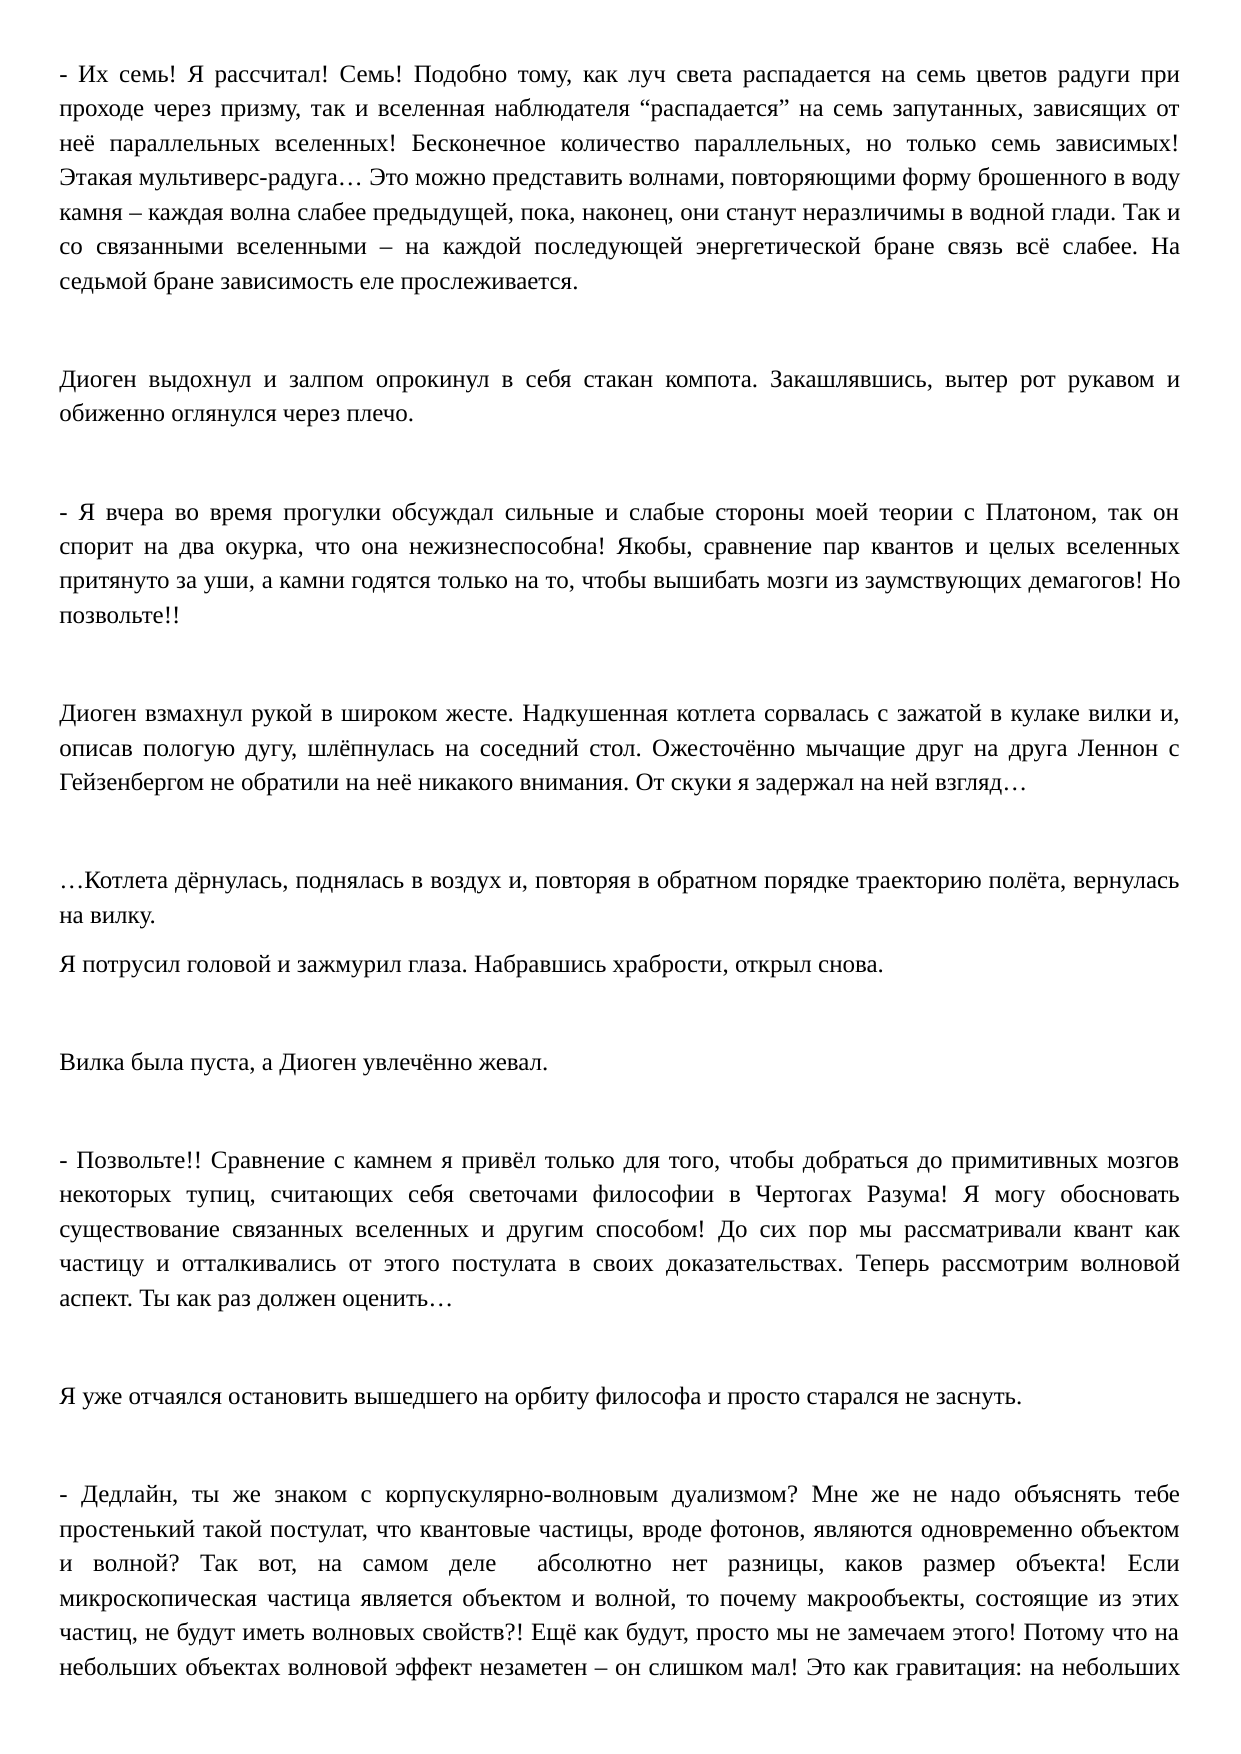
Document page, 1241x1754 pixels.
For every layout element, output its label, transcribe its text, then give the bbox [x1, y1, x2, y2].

text Я потрусил головой и зажмурил глаза. Набравшись храбрости, открыл снова. [59, 949, 1181, 978]
text Вилка была пуста, а Диоген увлечённо жевал. [59, 1047, 1181, 1076]
text - Позвольте!! Сравнение с камнем я привёл только для того, чтобы добраться до примитивных мозгов некоторых тупиц, считающих себя светочами философии в Чертогах Разума! Я могу обосновать существование связанных вселенных и другим способом! До сих пор мы рассматривали квант как частицу и отталкивались от этого постулата в своих доказательствах. Теперь рассмотрим волновой аспект. Ты как раз должен оценить… [59, 1145, 1181, 1312]
text Диоген выдохнул и залпом опрокинул в себя стакан компота. Закашлявшись, вытер рот рукавом и обиженно оглянулся через плечо. [59, 364, 1181, 427]
text - Дедлайн, ты же знаком с корпускулярно-волновым дуализмом? Мне же не надо объяснять тебе простенький такой постулат, что квантовые частицы, вроде фотонов, являются одновременно объектом и волной? Так вот, на самом деле абсолютно нет разницы, каков размер объекта! Если микроскопическая частица является объектом и волной, то почему макрообъекты, состоящие из этих частиц, не будут иметь волновых свойств?! Ещё как будут, просто мы не замечаем этого! Потому что на небольших объектах волновой эффект незаметен – он слишком мал! Это как гравитация: на небольших [59, 1479, 1181, 1680]
text - Их семь! Я рассчитал! Семь! Подобно тому, как луч света распадается на семь цветов радуги при проходе через призму, так и вселенная наблюдателя “распадается” на семь запутанных, зависящих от неё параллельных вселенных! Бесконечное количество параллельных, но только семь зависимых! Этакая мультиверс-радуга… Это можно представить волнами, повторяющими форму брошенного в воду камня – каждая волна слабее предыдущей, пока, наконец, они станут неразличимы в водной глади. Так и со связанными вселенными – на каждой последующей энергетической бране связь всё слабее. На седьмой бране зависимость еле прослеживается. [59, 59, 1181, 295]
text Диоген взмахнул рукой в широком жесте. Надкушенная котлета сорвалась с зажатой в кулаке вилки и, описав пологую дугу, шлёпнулась на соседний стол. Ожесточённо мычащие друг на друга Леннон с Гейзенбергом не обратили на неё никакого внимания. От скуки я задержал на ней взгляд… [59, 698, 1181, 796]
text …Котлета дёрнулась, поднялась в воздух и, повторяя в обратном порядке траекторию полёта, вернулась на вилку. [59, 865, 1181, 928]
text Я уже отчаялся остановить вышедшего на орбиту философа и просто старался не заснуть. [59, 1381, 1181, 1410]
text - Я вчера во время прогулки обсуждал сильные и слабые стороны моей теории с Платоном, так он спорит на два окурка, что она нежизнеспособна! Якобы, сравнение пар квантов и целых вселенных притянуто за уши, а камни годятся только на то, чтобы вышибать мозги из заумствующих демагогов! Но позвольте!! [59, 497, 1181, 629]
